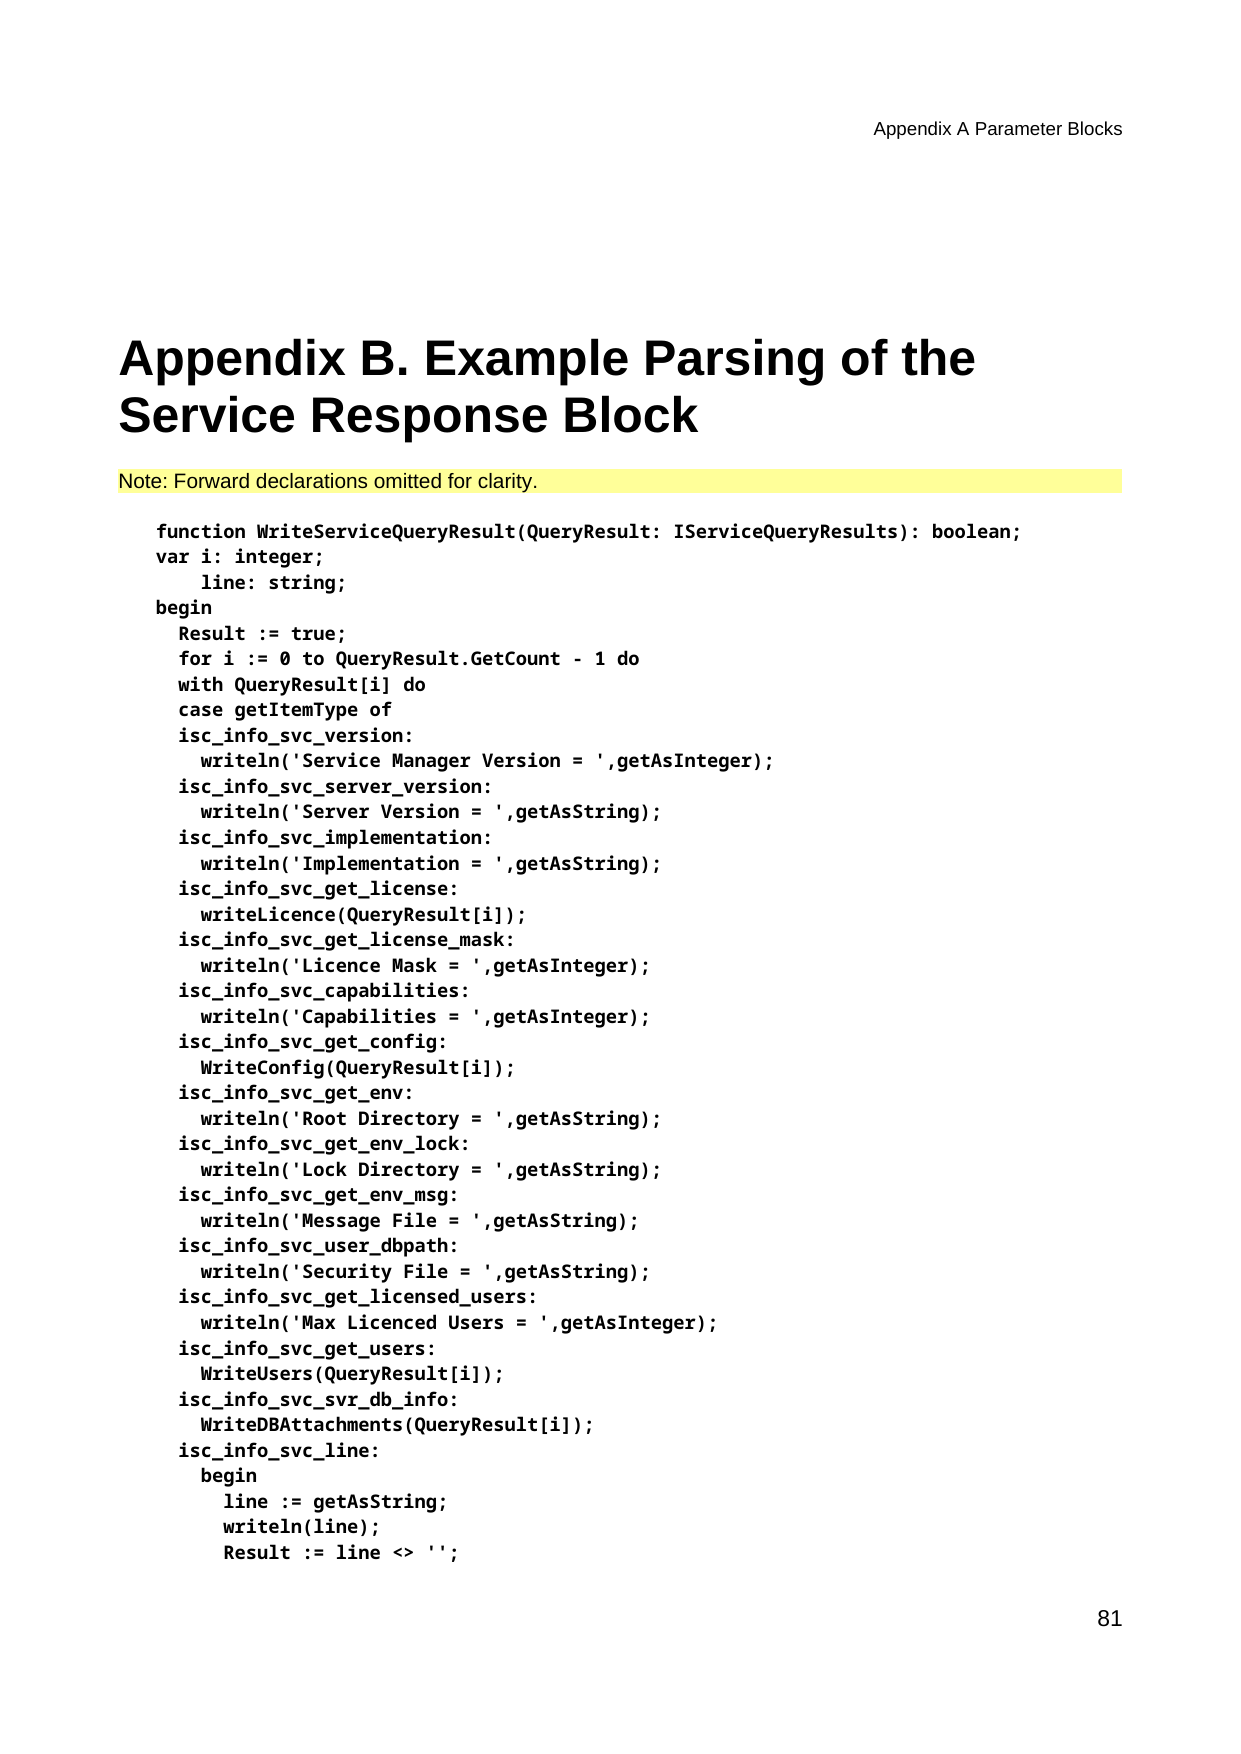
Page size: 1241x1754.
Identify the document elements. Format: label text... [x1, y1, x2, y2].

text for i := 0 to QueryResult.GetCount - 1 do [156, 646, 1122, 671]
text isc_info_svc_get_env_msg: [156, 1182, 1122, 1207]
text function WriteServiceQueryResult(QueryResult: IServiceQueryResults): boolean; [156, 518, 1122, 544]
text with QueryResult[i] do [156, 671, 1122, 697]
text writeln('Implementation = ',getAsString); [156, 850, 1122, 875]
text isc_info_svc_get_licensed_users: [156, 1284, 1122, 1309]
text isc_info_svc_svr_db_info: [156, 1386, 1122, 1411]
text writeln('Security File = ',getAsString); [156, 1258, 1122, 1284]
text writeln('Max Licenced Users = ',getAsInteger); [156, 1309, 1122, 1335]
text line: string; [156, 569, 1122, 595]
text isc_info_svc_user_dbpath: [156, 1233, 1122, 1258]
text begin [156, 595, 1122, 620]
text writeln('Licence Mask = ',getAsInteger); [156, 952, 1122, 977]
text isc_info_svc_version: [156, 722, 1122, 748]
text case getItemType of [156, 697, 1122, 722]
text writeln('Service Manager Version = ',getAsInteger); [156, 748, 1122, 773]
text begin [156, 1462, 1122, 1488]
text writeln('Server Version = ',getAsString); [156, 799, 1122, 824]
text line := getAsString; [156, 1488, 1122, 1513]
text Result := true; [156, 620, 1122, 646]
text WriteUsers(QueryResult[i]); [156, 1360, 1122, 1386]
text Result := line <> ''; [156, 1539, 1122, 1564]
text writeln('Lock Directory = ',getAsString); [156, 1156, 1122, 1182]
text isc_info_svc_get_license: [156, 875, 1122, 901]
text isc_info_svc_implementation: [156, 824, 1122, 850]
text WriteConfig(QueryResult[i]); [156, 1054, 1122, 1079]
text isc_info_svc_get_env: [156, 1079, 1122, 1105]
text isc_info_svc_capabilities: [156, 977, 1122, 1003]
text var i: integer; [156, 544, 1122, 569]
text writeln('Root Directory = ',getAsString); [156, 1105, 1122, 1131]
text isc_info_svc_line: [156, 1437, 1122, 1462]
text writeln('Message File = ',getAsString); [156, 1207, 1122, 1233]
text WriteDBAttachments(QueryResult[i]); [156, 1411, 1122, 1437]
text isc_info_svc_get_env_lock: [156, 1131, 1122, 1156]
text isc_info_svc_get_config: [156, 1028, 1122, 1054]
text isc_info_svc_get_license_mask: [156, 926, 1122, 952]
list Example Parsing of the Service Response Block [118, 328, 1122, 443]
text writeLicence(QueryResult[i]); [156, 901, 1122, 926]
text Note: Forward declarations omitted for clarity. [118, 469, 1122, 493]
text isc_info_svc_get_users: [156, 1335, 1122, 1360]
text writeln('Capabilities = ',getAsInteger); [156, 1003, 1122, 1028]
text writeln(line); [156, 1513, 1122, 1539]
text isc_info_svc_server_version: [156, 773, 1122, 799]
